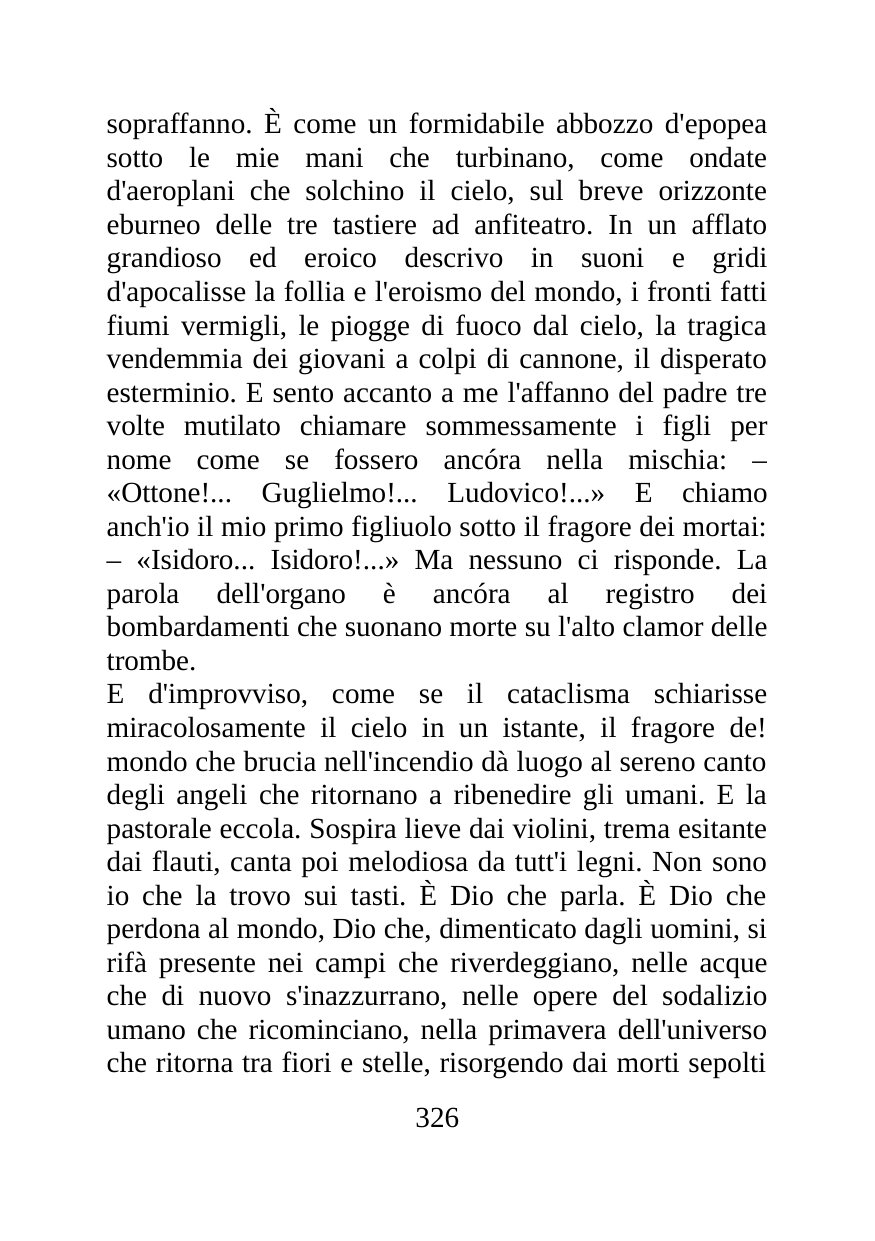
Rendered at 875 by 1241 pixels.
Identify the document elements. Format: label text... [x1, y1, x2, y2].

text E d'improvviso, come se il cataclisma schiarisse miracolosamente il cielo in un istante, il fragore de! mondo che brucia nell'incendio dà luogo al sereno canto degli angeli che ritornano a ribenedire gli umani. E la pastorale eccola. Sospira lieve dai violini, trema esitante dai flauti, canta poi melodiosa da tutt'i legni. Non sono io che la trovo sui tasti. È Dio che parla. È Dio che perdona al mondo, Dio che, dimenticato dagli uomini, si rifà presente nei campi che riverdeggiano, nelle acque che di nuovo s'inazzurrano, nelle opere del sodalizio umano che ricominciano, nella primavera dell'universo che ritorna tra fiori e stelle, risorgendo dai morti sepolti [106, 677, 768, 1079]
text sopraffanno. È come un formidabile abbozzo d'epopea sotto le mie mani che turbinano, come ondate d'aeroplani che solchino il cielo, sul breve orizzonte eburneo delle tre tastiere ad anfiteatro. In un afflato grandioso ed eroico descrivo in suoni e gridi d'apocalisse la follia e l'eroismo del mondo, i fronti fatti fiumi vermigli, le piogge di fuoco dal cielo, la tragica vendemmia dei giovani a colpi di cannone, il disperato esterminio. E sento accanto a me l'affanno del padre tre volte mutilato chiamare sommessamente i figli per nome come se fossero ancóra nella mischia: – «Ottone!... Guglielmo!... Ludovico!...» E chiamo anch'io il mio primo figliuolo sotto il fragore dei mortai: – «Isidoro... Isidoro!...» Ma nessuno ci risponde. La parola dell'organo è ancóra al registro dei bombardamenti che suonano morte su l'alto clamor delle trombe. [106, 106, 768, 677]
